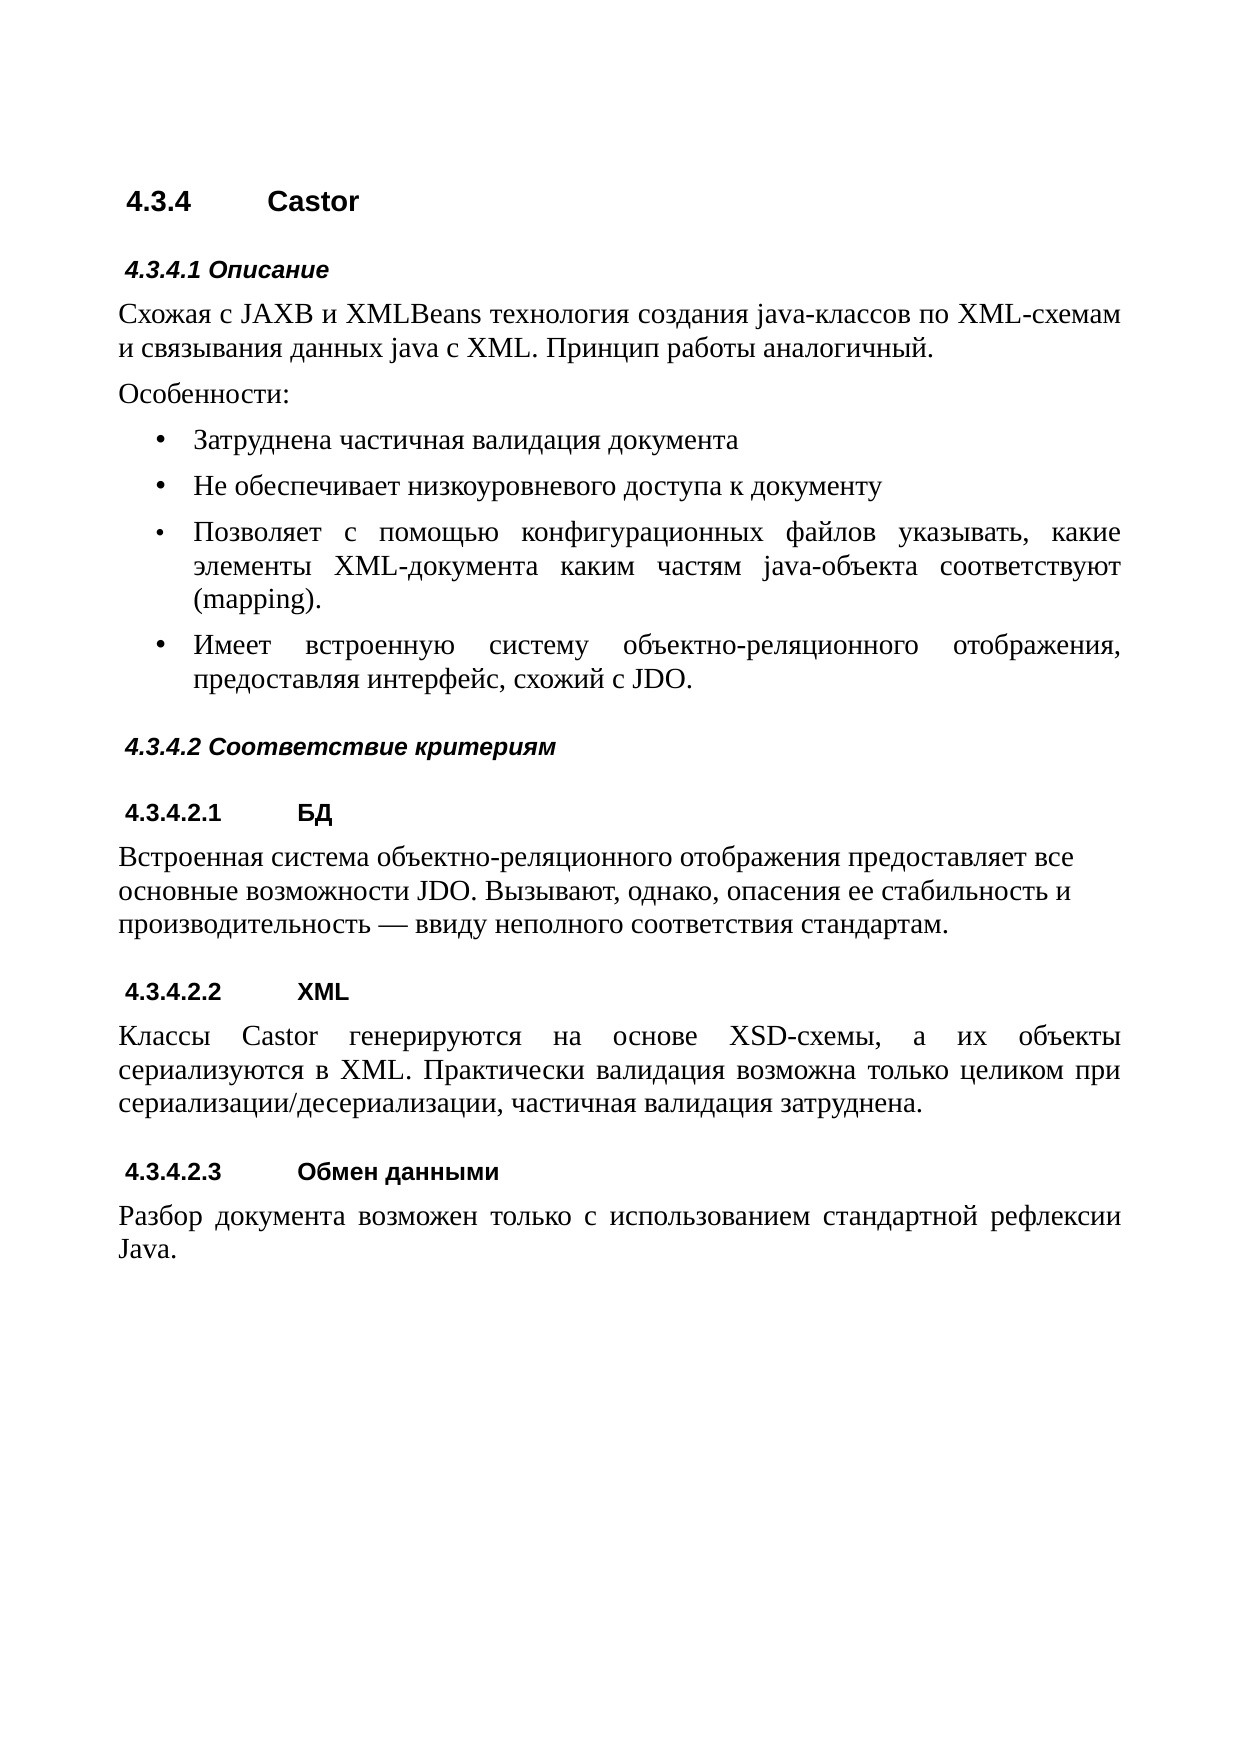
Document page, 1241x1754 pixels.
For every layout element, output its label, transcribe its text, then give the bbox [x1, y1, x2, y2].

subtitle Castor [118, 184, 1122, 218]
subtitle Обмен данными [118, 1157, 1122, 1185]
list Имеет встроенную систему объектно-реляционного отображения, предоставляя интерфейс, схожий с JDO. [156, 627, 1122, 695]
subtitle Соответствие критериям [118, 732, 1122, 761]
text Особенности: [118, 376, 1122, 409]
subtitle XML [118, 977, 1122, 1006]
list Затруднена частичная валидация документа [156, 422, 1122, 456]
subtitle БД [118, 798, 1122, 827]
list Позволяет с помощью конфигурационных файлов указывать, какие элементы XML-документа каким частям java-объекта соответствуют (mapping). [156, 514, 1122, 615]
text Разбор документа возможен только с использованием стандартной рефлексии Java. [118, 1198, 1122, 1265]
subtitle Описание [118, 255, 1122, 284]
text Встроенная система объектно-реляционного отображения предоставляет все основные возможности JDO. Вызывают, однако, опасения ее стабильность и производительность — ввиду неполного соответствия стандартам. [118, 839, 1122, 940]
text Классы Castor генерируются на основе XSD-схемы, а их объекты сериализуются в XML. Практически валидация возможна только целиком при сериализации/десериализации, частичная валидация затруднена. [118, 1018, 1122, 1119]
text Схожая с JAXB и XMLBeans технология создания java-классов по XML-схемам и связывания данных java c XML. Принцип работы аналогичный. [118, 296, 1122, 363]
list Не обеспечивает низкоуровневого доступа к документу [156, 468, 1122, 502]
